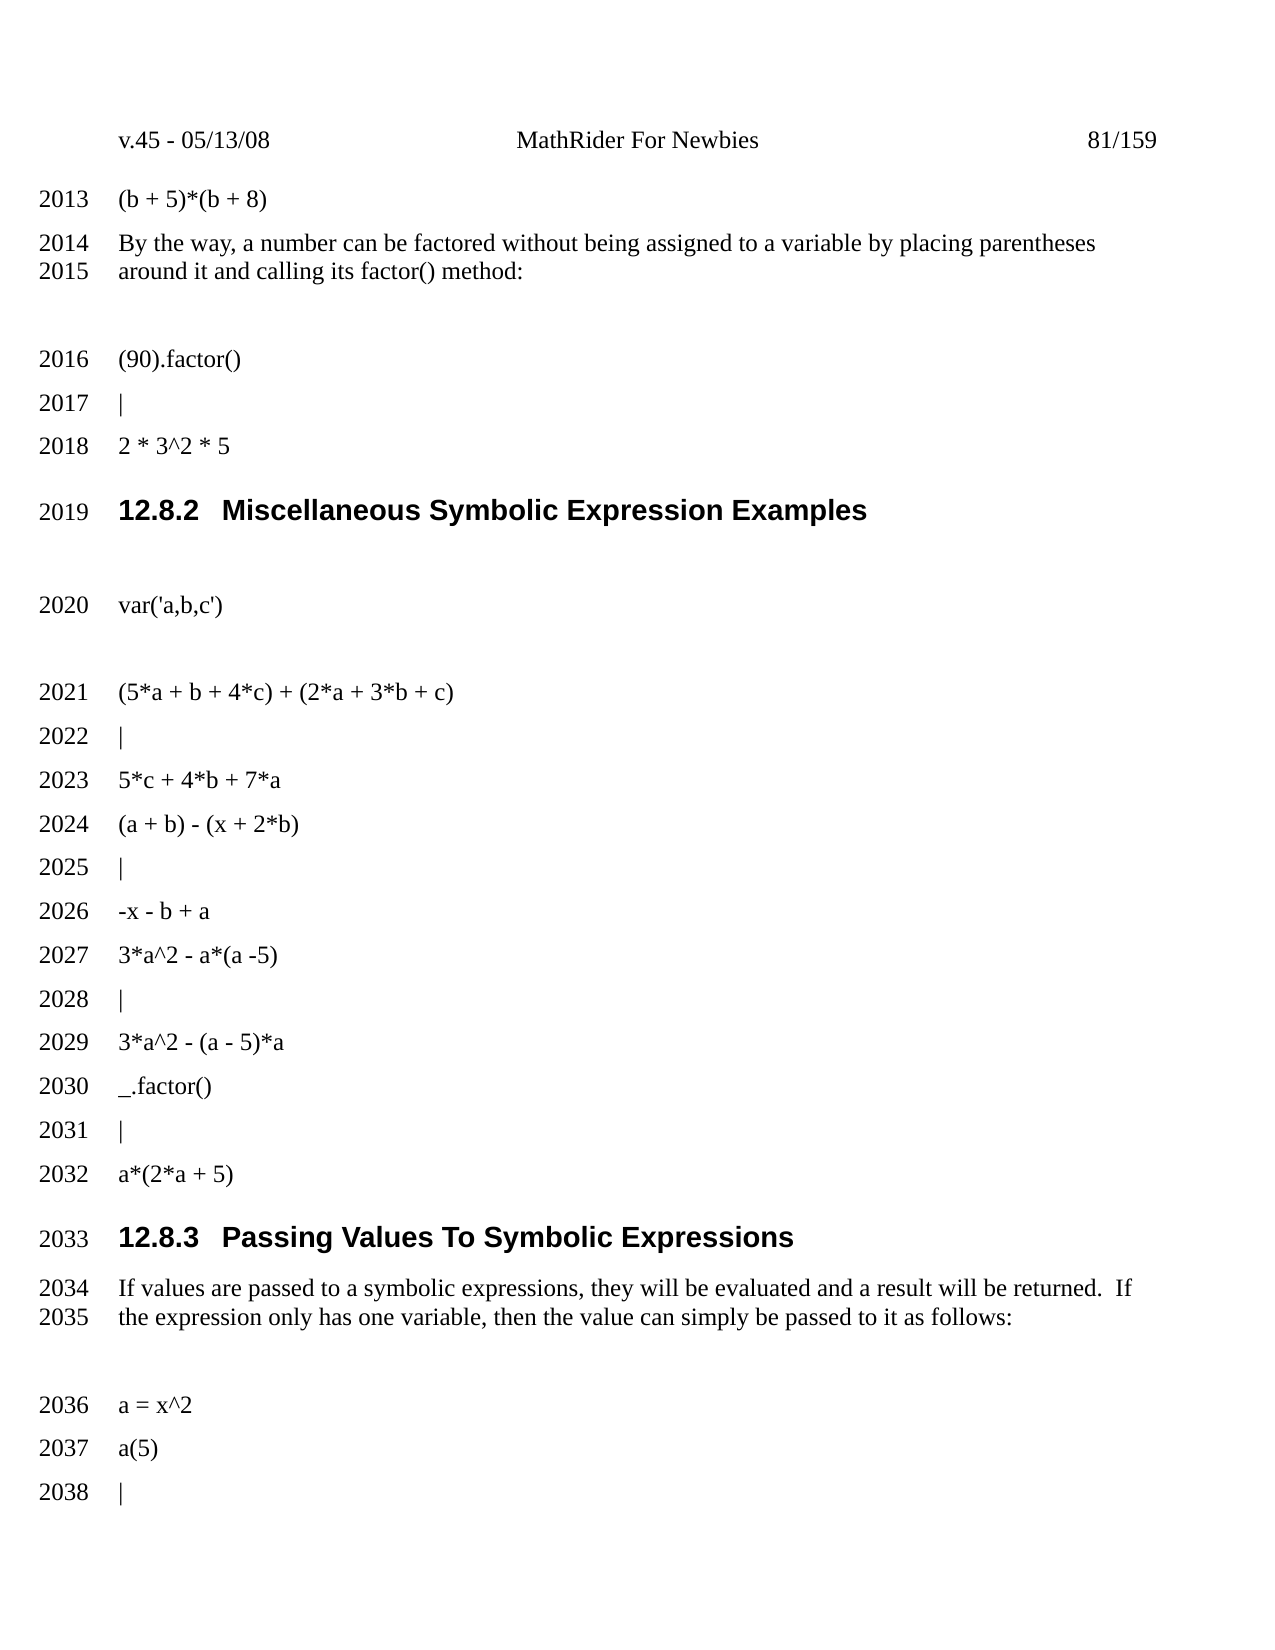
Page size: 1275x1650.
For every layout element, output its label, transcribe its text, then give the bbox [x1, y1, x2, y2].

text var('a,b,c') [118, 590, 1157, 619]
text | [118, 1477, 1157, 1506]
subtitle Miscellaneous Symbolic Expression Examples [118, 493, 1157, 526]
text (90).factor() [118, 344, 1157, 373]
text a*(2*a + 5) [118, 1159, 1157, 1187]
text (a + b) - (x + 2*b) [118, 809, 1157, 837]
text | [118, 721, 1157, 750]
text a = x^2 [118, 1390, 1157, 1418]
text 3*a^2 - (a - 5)*a [118, 1027, 1157, 1056]
text 3*a^2 - a*(a -5) [118, 940, 1157, 969]
text (b + 5)*(b + 8) [118, 184, 1157, 213]
text (5*a + b + 4*c) + (2*a + 3*b + c) [118, 677, 1157, 706]
text | [118, 1115, 1157, 1144]
text _.factor() [118, 1071, 1157, 1100]
text If values are passed to a symbolic expressions, they will be evaluated and a result will be returned. If the expression only has one variable, then the value can simply be passed to it as follows: [118, 1273, 1157, 1331]
text -x - b + a [118, 896, 1157, 925]
text | [118, 984, 1157, 1012]
text a(5) [118, 1433, 1157, 1462]
subtitle Passing Values To Symbolic Expressions [118, 1220, 1157, 1253]
text | [118, 388, 1157, 416]
text 5*c + 4*b + 7*a [118, 765, 1157, 794]
text 2 * 3^2 * 5 [118, 431, 1157, 460]
text By the way, a number can be factored without being assigned to a variable by placing parentheses around it and calling its factor() method: [118, 228, 1157, 285]
text | [118, 852, 1157, 881]
